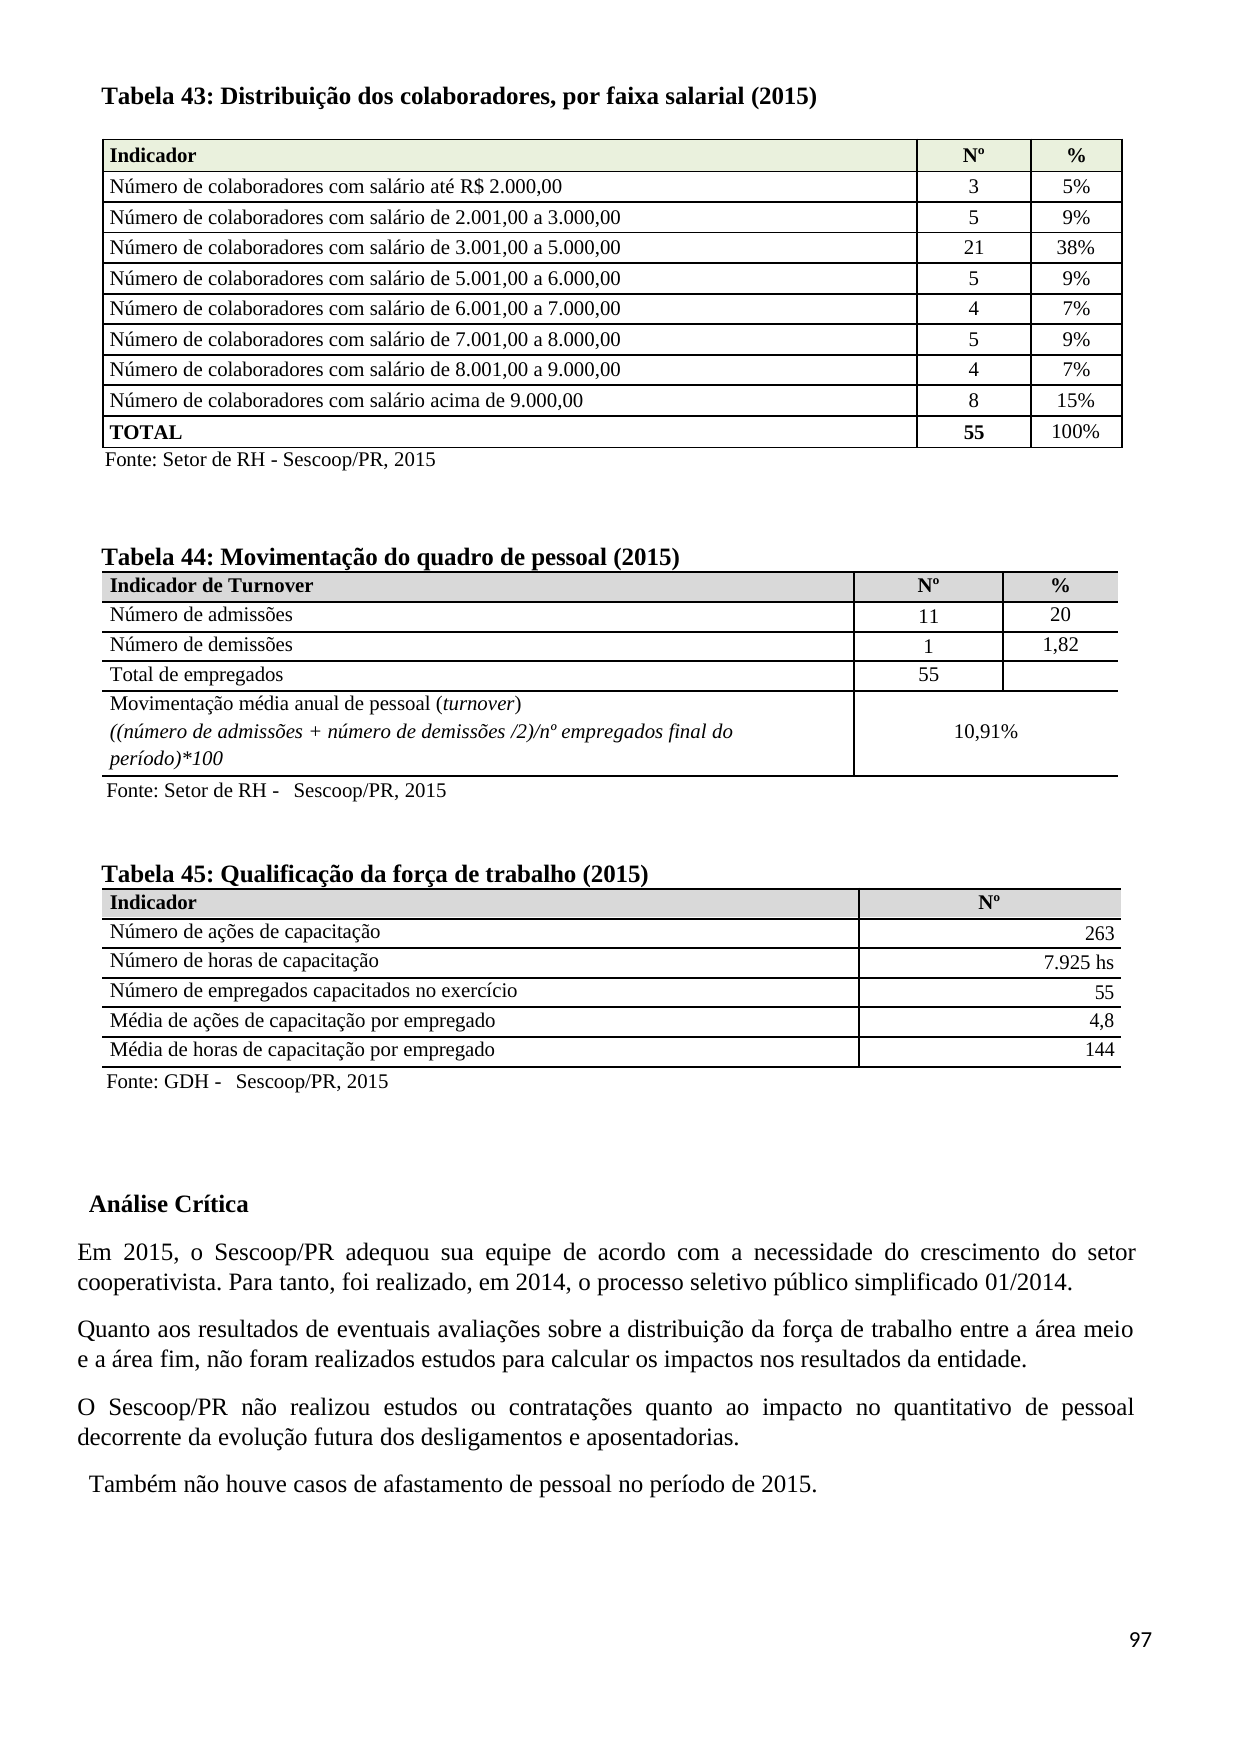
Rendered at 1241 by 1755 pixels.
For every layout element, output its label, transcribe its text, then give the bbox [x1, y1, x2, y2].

table_cell Média de horas de capacitação por empregado [102, 1038, 858, 1066]
table_cell Número de colaboradores com salário de 7.001,00 a 8.000,00 [104, 325, 916, 354]
table_cell 7% [1032, 356, 1121, 384]
text Fonte: Setor de RH - Sescoop/PR, 2015 [104, 448, 1163, 472]
text Fonte: GDH - Sescoop/PR, 2015 [89, 1069, 1163, 1093]
table_header % [1032, 140, 1121, 171]
table_header Nº [860, 890, 1121, 917]
table_cell 3 [918, 172, 1030, 201]
table_cell [1004, 662, 1118, 690]
text Fonte: Setor de RH - Sescoop/PR, 2015 [106, 778, 1163, 802]
table_header Indicador [102, 890, 858, 917]
table_cell Número de horas de capacitação [102, 949, 858, 977]
table_cell Número de admissões [102, 603, 853, 631]
table_cell Número de colaboradores com salário de 6.001,00 a 7.000,00 [104, 295, 916, 323]
table_header Nº [918, 140, 1030, 171]
table_cell 11 [855, 603, 1002, 631]
table_header Nº [855, 573, 1002, 601]
table_cell 5 [918, 203, 1030, 232]
table_cell Número de colaboradores com salário até R$ 2.000,00 [104, 172, 916, 201]
table_header Indicador de Turnover [102, 573, 853, 601]
table_cell 9% [1032, 264, 1121, 293]
table_cell TOTAL [104, 417, 916, 447]
text Também não houve casos de afastamento de pessoal no período de 2015. [89, 1469, 1163, 1498]
table_cell Número de colaboradores com salário de 5.001,00 a 6.000,00 [104, 264, 916, 293]
table_cell Número de ações de capacitação [102, 920, 858, 947]
table_cell Número de empregados capacitados no exercício [102, 979, 858, 1006]
table_cell 9% [1032, 325, 1121, 354]
table_header % [1004, 573, 1118, 601]
table_cell 20 [1004, 603, 1118, 631]
table_cell 38% [1032, 233, 1121, 262]
table_cell 55 [860, 979, 1121, 1006]
text Análise Crítica [89, 1189, 1163, 1218]
text Quanto aos resultados de eventuais avaliações sobre a distribuição da força de trabalho entre a área meio e a área fim, não foram realizados estudos para calcular os impactos nos resultados da entidade. [77, 1314, 1152, 1373]
table_cell 263 [860, 920, 1121, 947]
table_cell 10,91% [855, 692, 1118, 774]
table_cell 1,82 [1004, 633, 1118, 660]
table_cell 15% [1032, 386, 1121, 415]
table_cell Número de colaboradores com salário de 8.001,00 a 9.000,00 [104, 356, 916, 384]
table_cell 144 [860, 1038, 1121, 1066]
table_cell Movimentação média anual de pessoal (turnover) ((número de admissões + número de demissões /2)/nº empregados final do período)*100 [102, 692, 853, 774]
table_cell 55 [855, 662, 1002, 690]
table_cell 7.925 hs [860, 949, 1121, 977]
subtitle Tabela 44: Movimentação do quadro de pessoal (2015) [101, 542, 1163, 571]
table_cell 9% [1032, 203, 1121, 232]
table_cell 4,8 [860, 1008, 1121, 1036]
subtitle Tabela 45: Qualificação da força de trabalho (2015) [101, 859, 1163, 888]
table_cell 21 [918, 233, 1030, 262]
table_cell 55 [918, 417, 1030, 447]
subtitle Tabela 43: Distribuição dos colaboradores, por faixa salarial (2015) [101, 81, 1163, 109]
text O Sescoop/PR não realizou estudos ou contratações quanto ao impacto no quantitativo de pessoal decorrente da evolução futura dos desligamentos e aposentadorias. [77, 1392, 1152, 1451]
table_header Indicador [104, 140, 916, 171]
table_cell 5 [918, 264, 1030, 293]
table_cell 7% [1032, 295, 1121, 323]
table_cell 5% [1032, 172, 1121, 201]
table_cell Número de demissões [102, 633, 853, 660]
table_cell Total de empregados [102, 662, 853, 690]
table_cell 5 [918, 325, 1030, 354]
table_cell 100% [1032, 417, 1121, 447]
table_cell Número de colaboradores com salário de 3.001,00 a 5.000,00 [104, 233, 916, 262]
table_cell Média de ações de capacitação por empregado [102, 1008, 858, 1036]
table_cell 1 [855, 633, 1002, 660]
table_cell Número de colaboradores com salário de 2.001,00 a 3.000,00 [104, 203, 916, 232]
table_cell 4 [918, 356, 1030, 384]
table_cell 4 [918, 295, 1030, 323]
table_cell 8 [918, 386, 1030, 415]
table_cell Número de colaboradores com salário acima de 9.000,00 [104, 386, 916, 415]
text Em 2015, o Sescoop/PR adequou sua equipe de acordo com a necessidade do crescimento do setor cooperativista. Para tanto, foi realizado, em 2014, o processo seletivo público simplificado 01/2014. [77, 1237, 1152, 1296]
